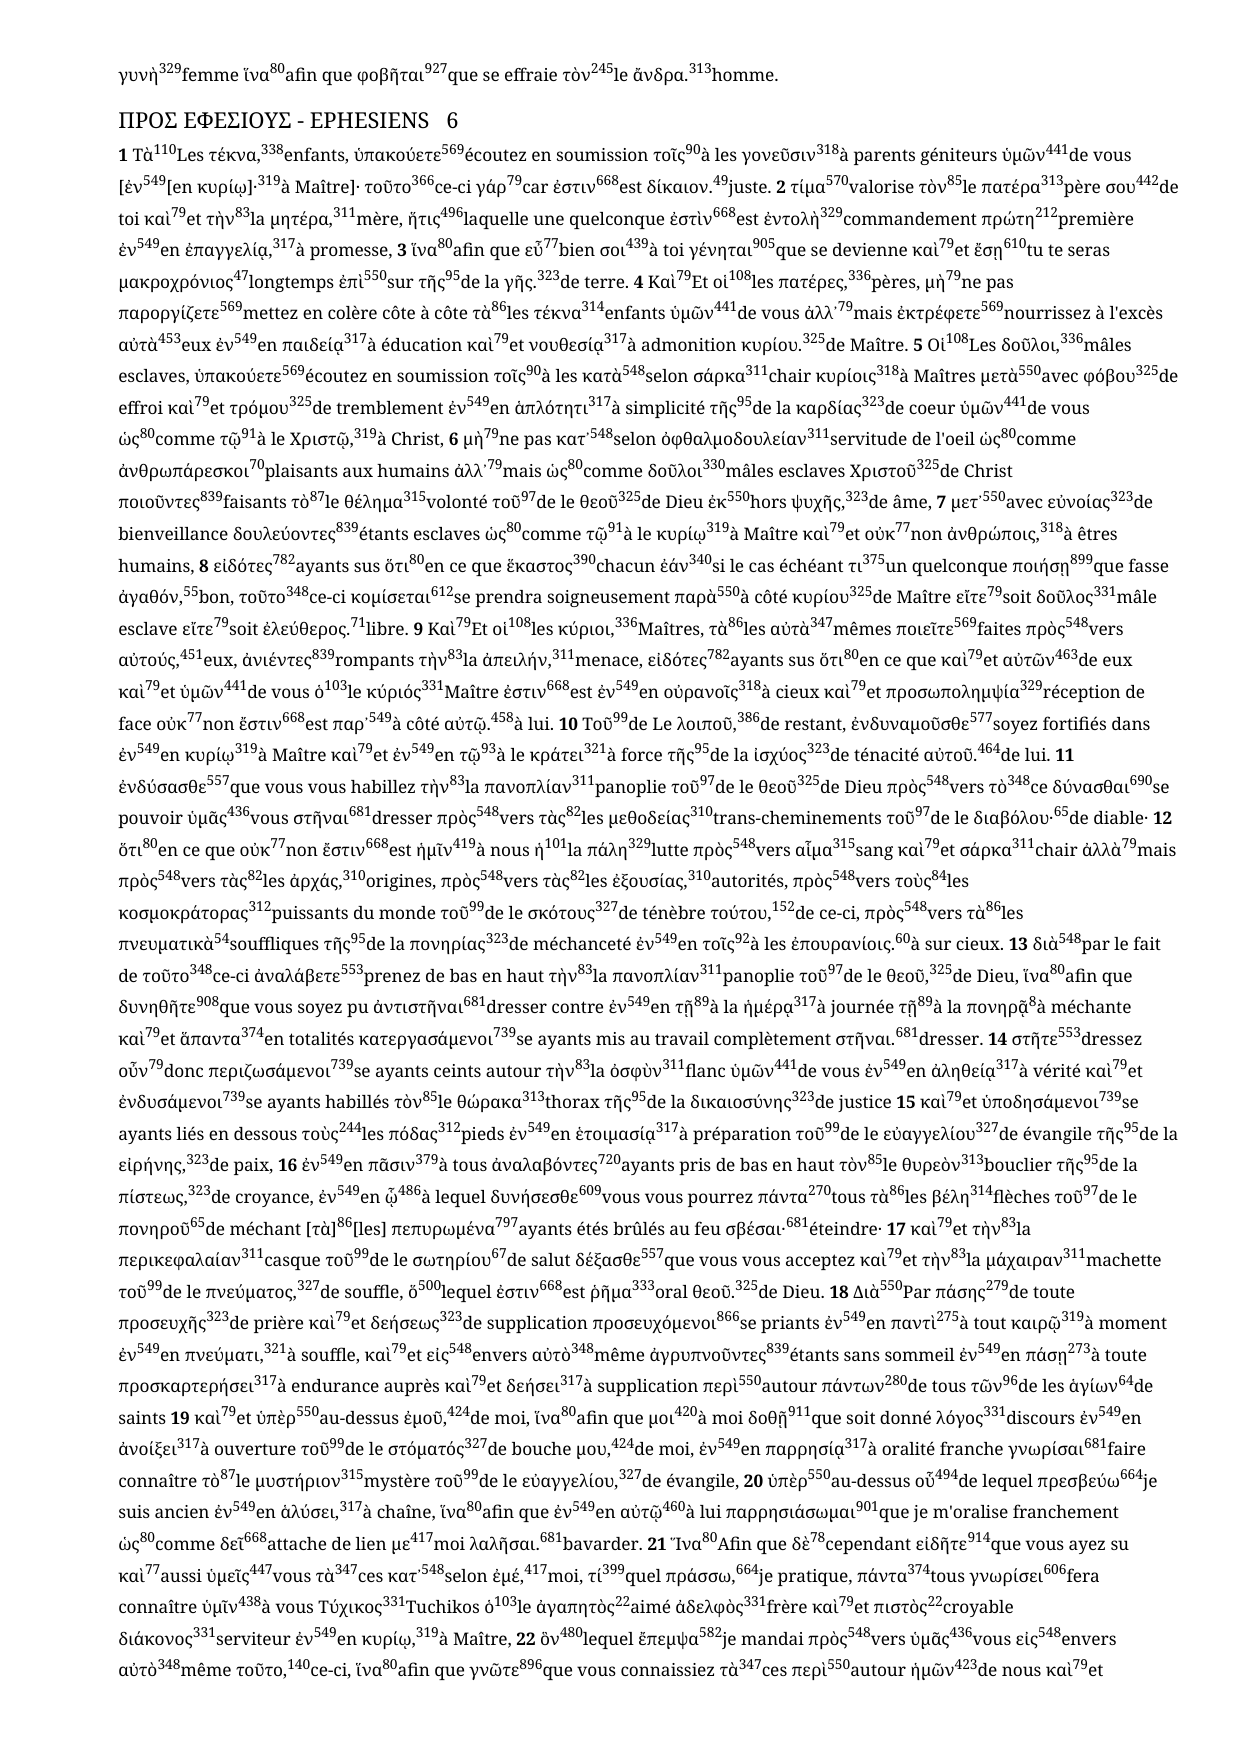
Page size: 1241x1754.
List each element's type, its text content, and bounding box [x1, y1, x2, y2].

text ΠΡΟΣ ΕΦΕΣΙΟΥΣ - EPHESIENS 6 [118, 105, 1181, 135]
text 1 Τὰ110Les τέκνα,338enfants, ὑπακούετε569écoutez en soumission τοῖς90à les γονεῦσιν318à parents géniteurs ὑμῶν441de vous [ἐν549[en κυρίῳ]·319à Maître]· τοῦτο366ce-ci γάρ79car ἐστιν668est δίκαιον.49juste. 2 τίμα570valorise τὸν85le πατέρα313père σου442de toi καὶ79et τὴν83la μητέρα,311mère, ἥτις496laquelle une quelconque ἐστὶν668est ἐντολὴ329commandement πρώτη212première ἐν549en ἐπαγγελίᾳ,317à promesse, 3 ἵνα80afin que εὖ77bien σοι439à toi γένηται905que se devienne καὶ79et ἔσῃ610tu te seras μακροχρόνιος47longtemps ἐπὶ550sur τῆς95de la γῆς.323de terre. 4 Καὶ79Et οἱ108les πατέρες,336pères, μὴ79ne pas παροργίζετε569mettez en colère côte à côte τὰ86les τέκνα314enfants ὑμῶν441de vous ἀλλ᾽79mais ἐκτρέφετε569nourrissez à l'excès αὐτὰ453eux ἐν549en παιδείᾳ317à éducation καὶ79et νουθεσίᾳ317à admonition κυρίου.325de Maître. 5 Οἱ108Les δοῦλοι,336mâles esclaves, ὑπακούετε569écoutez en soumission τοῖς90à les κατὰ548selon σάρκα311chair κυρίοις318à Maîtres μετὰ550avec φόβου325de effroi καὶ79et τρόμου325de tremblement ἐν549en ἁπλότητι317à simplicité τῆς95de la καρδίας323de coeur ὑμῶν441de vous ὡς80comme τῷ91à le Χριστῷ,319à Christ, 6 μὴ79ne pas κατ᾽548selon ὀφθαλμοδουλείαν311servitude de l'oeil ὡς80comme ἀνθρωπάρεσκοι70plaisants aux humains ἀλλ᾽79mais ὡς80comme δοῦλοι330mâles esclaves Χριστοῦ325de Christ ποιοῦντες839faisants τὸ87le θέλημα315volonté τοῦ97de le θεοῦ325de Dieu ἐκ550hors ψυχῆς,323de âme, 7 μετ᾽550avec εὐνοίας323de bienveillance δουλεύοντες839étants esclaves ὡς80comme τῷ91à le κυρίῳ319à Maître καὶ79et οὐκ77non ἀνθρώποις,318à êtres humains, 8 εἰδότες782ayants sus ὅτι80en ce que ἕκαστος390chacun ἐάν340si le cas échéant τι375un quelconque ποιήσῃ899que fasse ἀγαθόν,55bon, τοῦτο348ce-ci κομίσεται612se prendra soigneusement παρὰ550à côté κυρίου325de Maître εἴτε79soit δοῦλος331mâle esclave εἴτε79soit ἐλεύθερος.71libre. 9 Καὶ79Et οἱ108les κύριοι,336Maîtres, τὰ86les αὐτὰ347mêmes ποιεῖτε569faites πρὸς548vers αὐτούς,451eux, ἀνιέντες839rompants τὴν83la ἀπειλήν,311menace, εἰδότες782ayants sus ὅτι80en ce que καὶ79et αὐτῶν463de eux καὶ79et ὑμῶν441de vous ὁ103le κύριός331Maître ἐστιν668est ἐν549en οὐρανοῖς318à cieux καὶ79et προσωπολημψία329réception de face οὐκ77non ἔστιν668est παρ᾽549à côté αὐτῷ.458à lui. 10 Τοῦ99de Le λοιποῦ,386de restant, ἐνδυναμοῦσθε577soyez fortifiés dans ἐν549en κυρίῳ319à Maître καὶ79et ἐν549en τῷ93à le κράτει321à force τῆς95de la ἰσχύος323de ténacité αὐτοῦ.464de lui. 11 ἐνδύσασθε557que vous vous habillez τὴν83la πανοπλίαν311panoplie τοῦ97de le θεοῦ325de Dieu πρὸς548vers τὸ348ce δύνασθαι690se pouvoir ὑμᾶς436vous στῆναι681dresser πρὸς548vers τὰς82les μεθοδείας310trans-cheminements τοῦ97de le διαβόλου·65de diable· 12 ὅτι80en ce que οὐκ77non ἔστιν668est ἡμῖν419à nous ἡ101la πάλη329lutte πρὸς548vers αἷμα315sang καὶ79et σάρκα311chair ἀλλὰ79mais πρὸς548vers τὰς82les ἀρχάς,310origines, πρὸς548vers τὰς82les ἐξουσίας,310autorités, πρὸς548vers τοὺς84les κοσμοκράτορας312puissants du monde τοῦ99de le σκότους327de ténèbre τούτου,152de ce-ci, πρὸς548vers τὰ86les πνευματικὰ54souffliques τῆς95de la πονηρίας323de méchanceté ἐν549en τοῖς92à les ἐπουρανίοις.60à sur cieux. 13 διὰ548par le fait de τοῦτο348ce-ci ἀναλάβετε553prenez de bas en haut τὴν83la πανοπλίαν311panoplie τοῦ97de le θεοῦ,325de Dieu, ἵνα80afin que δυνηθῆτε908que vous soyez pu ἀντιστῆναι681dresser contre ἐν549en τῇ89à la ἡμέρᾳ317à journée τῇ89à la πονηρᾷ8à méchante καὶ79et ἅπαντα374en totalités κατεργασάμενοι739se ayants mis au travail complètement στῆναι.681dresser. 14 στῆτε553dressez οὖν79donc περιζωσάμενοι739se ayants ceints autour τὴν83la ὀσφὺν311flanc ὑμῶν441de vous ἐν549en ἀληθείᾳ317à vérité καὶ79et ἐνδυσάμενοι739se ayants habillés τὸν85le θώρακα313thorax τῆς95de la δικαιοσύνης323de justice 15 καὶ79et ὑποδησάμενοι739se ayants liés en dessous τοὺς244les πόδας312pieds ἐν549en ἑτοιμασίᾳ317à préparation τοῦ99de le εὐαγγελίου327de évangile τῆς95de la εἰρήνης,323de paix, 16 ἐν549en πᾶσιν379à tous ἀναλαβόντες720ayants pris de bas en haut τὸν85le θυρεὸν313bouclier τῆς95de la πίστεως,323de croyance, ἐν549en ᾧ486à lequel δυνήσεσθε609vous vous pourrez πάντα270tous τὰ86les βέλη314flèches τοῦ97de le πονηροῦ65de méchant [τὰ]86[les] πεπυρωμένα797ayants étés brûlés au feu σβέσαι·681éteindre· 17 καὶ79et τὴν83la περικεφαλαίαν311casque τοῦ99de le σωτηρίου67de salut δέξασθε557que vous vous acceptez καὶ79et τὴν83la μάχαιραν311machette τοῦ99de le πνεύματος,327de souffle, ὅ500lequel ἐστιν668est ῥῆμα333oral θεοῦ.325de Dieu. 18 Διὰ550Par πάσης279de toute προσευχῆς323de prière καὶ79et δεήσεως323de supplication προσευχόμενοι866se priants ἐν549en παντὶ275à tout καιρῷ319à moment ἐν549en πνεύματι,321à souffle, καὶ79et εἰς548envers αὐτὸ348même ἀγρυπνοῦντες839étants sans sommeil ἐν549en πάσῃ273à toute προσκαρτερήσει317à endurance auprès καὶ79et δεήσει317à supplication περὶ550autour πάντων280de tous τῶν96de les ἁγίων64de saints 19 καὶ79et ὑπὲρ550au-dessus ἐμοῦ,424de moi, ἵνα80afin que μοι420à moi δοθῇ911que soit donné λόγος331discours ἐν549en ἀνοίξει317à ouverture τοῦ99de le στόματός327de bouche μου,424de moi, ἐν549en παρρησίᾳ317à oralité franche γνωρίσαι681faire connaître τὸ87le μυστήριον315mystère τοῦ99de le εὐαγγελίου,327de évangile, 20 ὑπὲρ550au-dessus οὗ494de lequel πρεσβεύω664je suis ancien ἐν549en ἁλύσει,317à chaîne, ἵνα80afin que ἐν549en αὐτῷ460à lui παρρησιάσωμαι901que je m'oralise franchement ὡς80comme δεῖ668attache de lien με417moi λαλῆσαι.681bavarder. 21 Ἵνα80Afin que δὲ78cependant εἰδῆτε914que vous ayez su καὶ77aussi ὑμεῖς447vous τὰ347ces κατ᾽548selon ἐμέ,417moi, τί399quel πράσσω,664je pratique, πάντα374tous γνωρίσει606fera connaître ὑμῖν438à vous Τύχικος331Tuchikos ὁ103le ἀγαπητὸς22aimé ἀδελφὸς331frère καὶ79et πιστὸς22croyable διάκονος331serviteur ἐν549en κυρίῳ,319à Maître, 22 ὃν480lequel ἔπεμψα582je mandai πρὸς548vers ὑμᾶς436vous εἰς548envers αὐτὸ348même τοῦτο,140ce-ci, ἵνα80afin que γνῶτε896que vous connaissiez τὰ347ces περὶ550autour ἡμῶν423de nous καὶ79et παρακαλέσῃ899que appelle à côté τὰς82les καρδίας310coeurs ὑμῶν.441de vous. 23 Εἰρήνη329Paix τοῖς90à les ἀδελφοῖς318à frères καὶ79et ἀγάπη329amour μετὰ550avec πίστεως323de croyance ἀπὸ550au loin θεοῦ325de Dieu πατρὸς325de père καὶ79et κυρίου325de Maître Ἰησοῦ325de Iésous Χριστοῦ.325de Christ. 24 ἡ101la χάρις329grâce μετὰ550avec πάντων383de tous τῶν357de ceux ἀγαπώντων833de aimants τὸν85le κύριον313Maître ἡμῶν423de nous Ἰησοῦν313Iésous Χριστὸν313Christ ἐν549en ἀφθαρσίᾳ.317à incorruptibilité. [118, 139, 1181, 1682]
